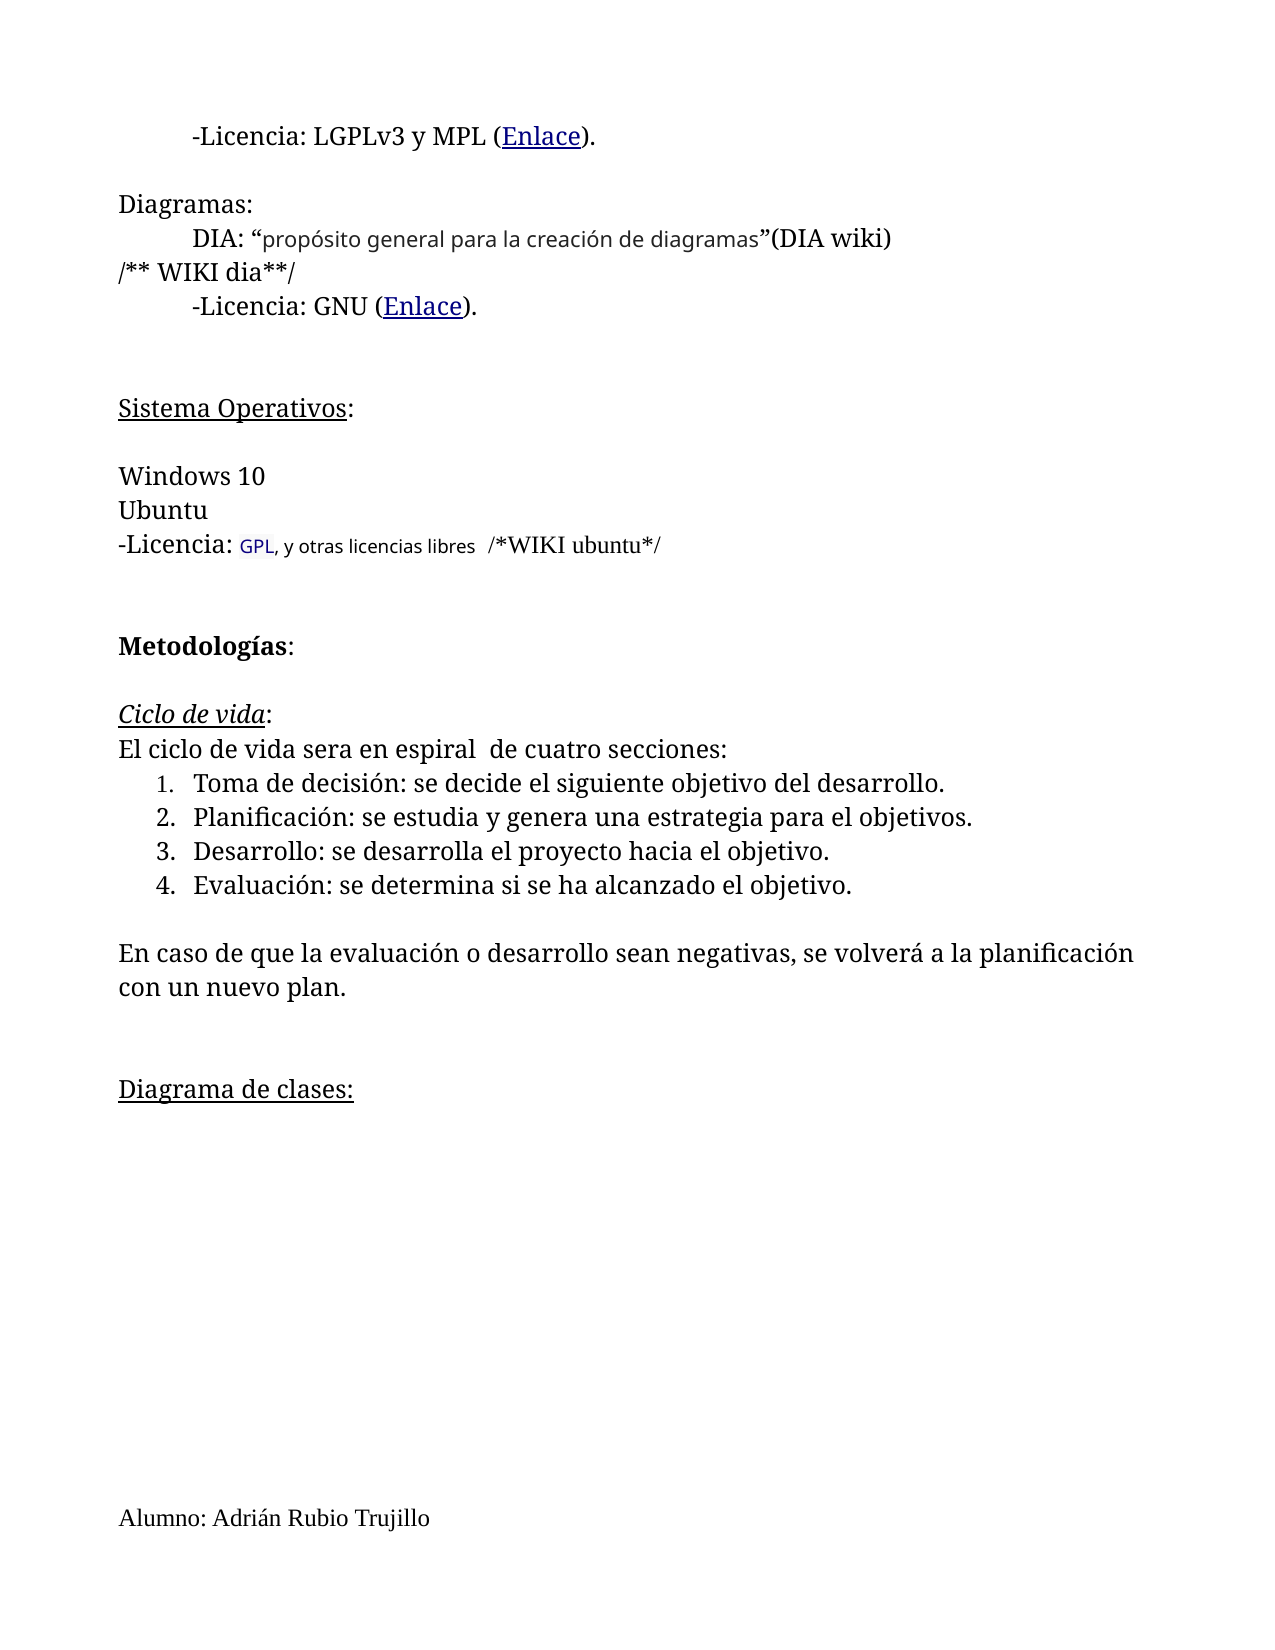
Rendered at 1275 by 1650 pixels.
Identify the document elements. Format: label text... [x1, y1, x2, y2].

text Windows 10 [118, 459, 1157, 493]
list Evaluación: se determina si se ha alcanzado el objetivo. [156, 867, 1157, 902]
text El ciclo de vida sera en espiral de cuatro secciones: [118, 731, 1157, 765]
text -Licencia: LGPLv3 y MPL (Enlace). [118, 118, 1157, 152]
list Planificación: se estudia y genera una estrategia para el objetivos. [156, 799, 1157, 833]
list Desarrollo: se desarrolla el proyecto hacia el objetivo. [156, 833, 1157, 867]
text Diagramas: [118, 186, 1157, 220]
text DIA: “propósito general para la creación de diagramas”(DIA wiki) [118, 220, 1157, 254]
text Diagrama de clases: [118, 1072, 1157, 1106]
text Sistema Operativos: [118, 391, 1157, 425]
text -Licencia: GNU (Enlace). [118, 288, 1157, 322]
text Ciclo de vida: [118, 697, 1157, 731]
text /** WIKI dia**/ [118, 254, 1157, 288]
list Toma de decisión: se decide el siguiente objetivo del desarrollo. [156, 765, 1157, 799]
text -Licencia: GPL, y otras licencias libres /*WIKI ubuntu*/ [118, 527, 1157, 561]
text Metodologías: [118, 629, 1157, 663]
text En caso de que la evaluación o desarrollo sean negativas, se volverá a la planificación con un nuevo plan. [118, 936, 1157, 1004]
text Ubuntu [118, 493, 1157, 527]
